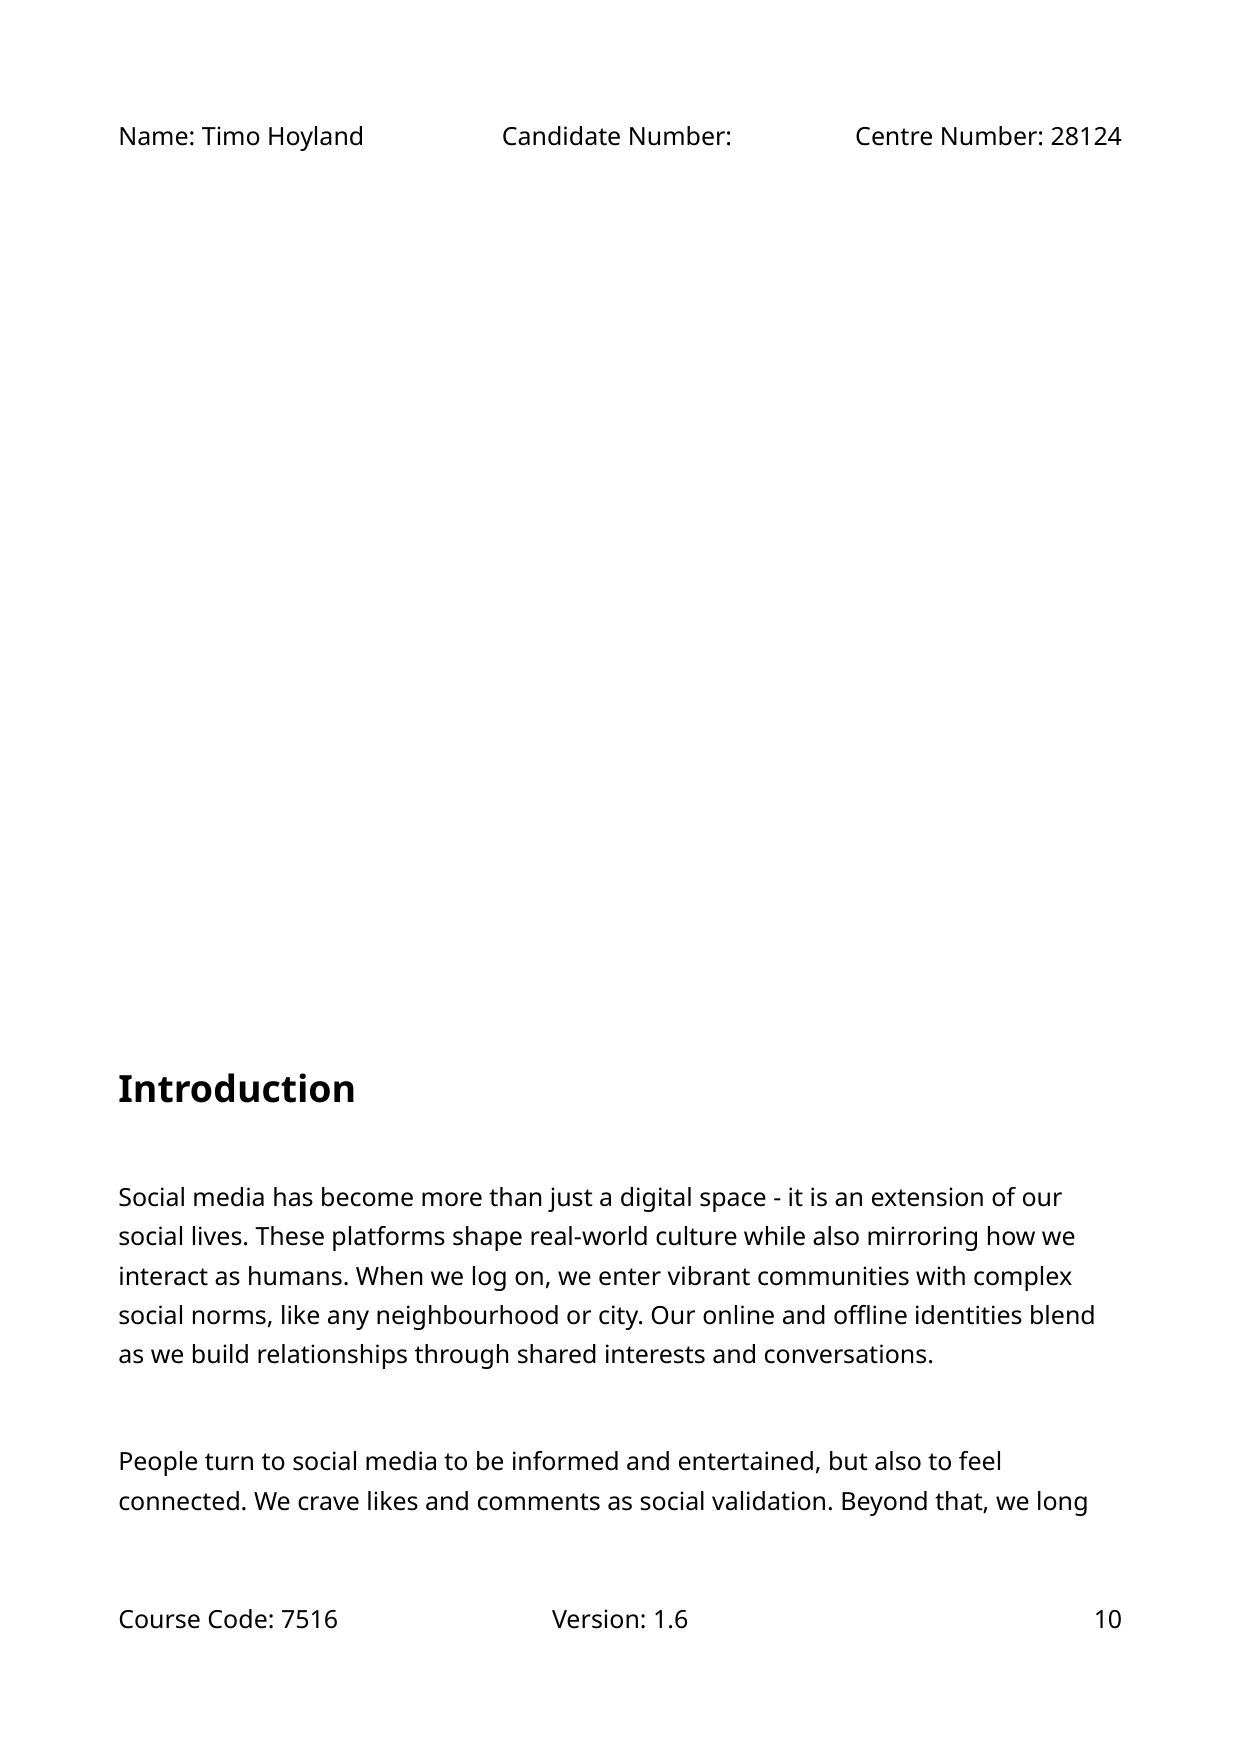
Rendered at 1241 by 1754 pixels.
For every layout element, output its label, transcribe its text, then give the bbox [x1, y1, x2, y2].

subtitle Introduction [118, 1062, 1122, 1113]
text Social media has become more than just a digital space - it is an extension of our social lives. These platforms shape real-world culture while also mirroring how we interact as humans. When we log on, we enter vibrant communities with complex social norms, like any neighbourhood or city. Our online and offline identities blend as we build relationships through shared interests and conversations. [118, 1180, 1122, 1371]
text People turn to social media to be informed and entertained, but also to feel connected. We crave likes and comments as social validation. Beyond that, we long [118, 1444, 1122, 1517]
